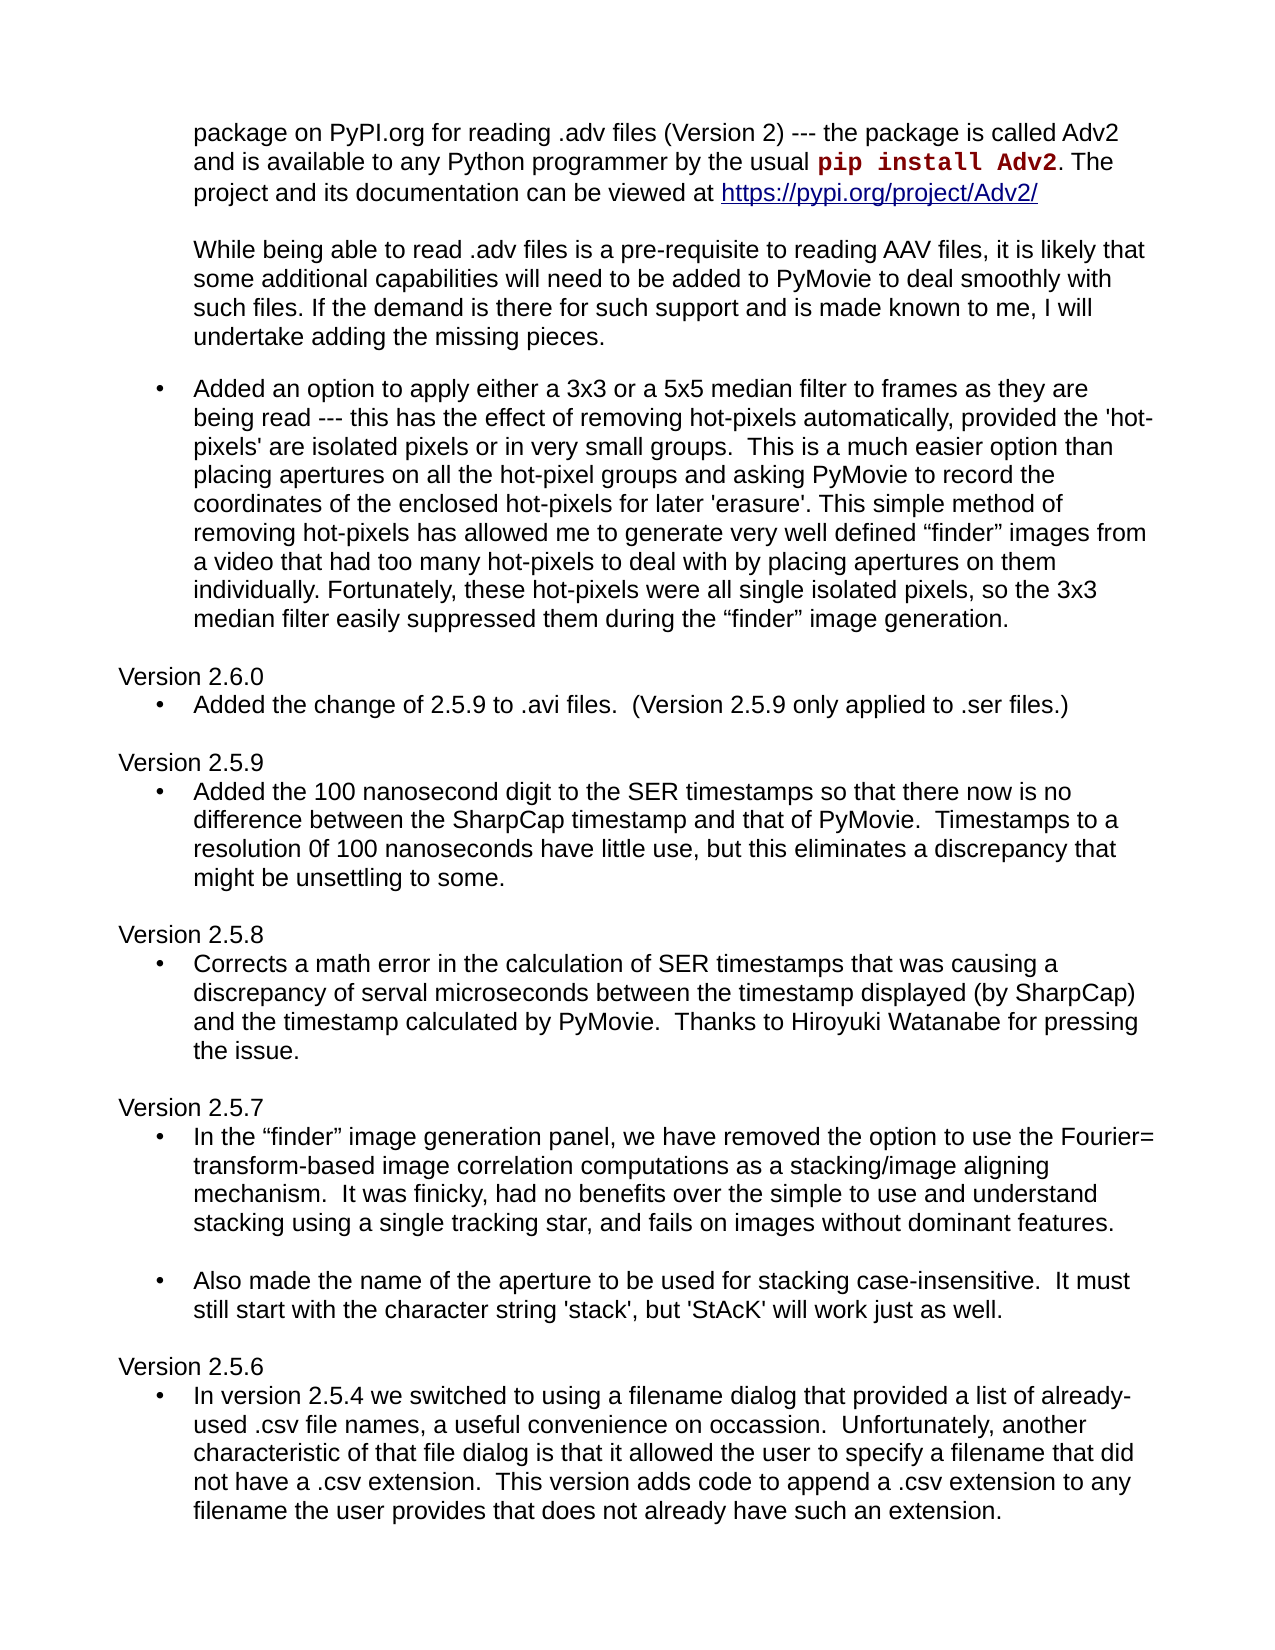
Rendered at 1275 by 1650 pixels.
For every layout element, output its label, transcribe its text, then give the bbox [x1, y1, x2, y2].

text Version 2.6.0 [118, 662, 1157, 690]
list Added the change of 2.5.9 to .avi files. (Version 2.5.9 only applied to .ser files.) [156, 690, 1157, 748]
list In the “finder” image generation panel, we have removed the option to use the Fourier= transform-based image correlation computations as a stacking/image aligning mechanism. It was finicky, had no benefits over the simple to use and understand stacking using a single tracking star, and fails on images without dominant features. [156, 1122, 1157, 1266]
list Added an option to apply either a 3x3 or a 5x5 median filter to frames as they are being read --- this has the effect of removing hot-pixels automatically, provided the 'hot-pixels' are isolated pixels or in very small groups. This is a much easier option than placing apertures on all the hot-pixel groups and asking PyMovie to record the coordinates of the enclosed hot-pixels for later 'erasure'. This simple method of removing hot-pixels has allowed me to generate very well defined “finder” images from a video that had too many hot-pixels to deal with by placing apertures on them individually. Fortunately, these hot-pixels were all single isolated pixels, so the 3x3 median filter easily suppressed them during the “finder” image generation. [156, 374, 1157, 662]
text Version 2.5.8 [118, 921, 1157, 949]
list Also made the name of the aperture to be used for stacking case-insensitive. It must still start with the character string 'stack', but 'StAcK' will work just as well. [156, 1266, 1157, 1352]
list package on PyPI.org for reading .adv files (Version 2) --- the package is called Adv2 and is available to any Python programmer by the usual pip install Adv2. The project and its documentation can be viewed at https://pypi.org/project/Adv2/ While being able to read .adv files is a pre-requisite to reading AAV files, it is likely that some additional capabilities will need to be added to PyMovie to deal smoothly with such files. If the demand is there for such support and is made known to me, I will undertake adding the missing pieces. [156, 118, 1157, 374]
text Version 2.5.6 [118, 1352, 1157, 1381]
list In version 2.5.4 we switched to using a filename dialog that provided a list of already-used .csv file names, a useful convenience on occassion. Unfortunately, another characteristic of that file dialog is that it allowed the user to specify a filename that did not have a .csv extension. This version adds code to append a .csv extension to any filename the user provides that does not already have such an extension. [156, 1381, 1157, 1525]
list Added the 100 nanosecond digit to the SER timestamps so that there now is no difference between the SharpCap timestamp and that of PyMovie. Timestamps to a resolution 0f 100 nanoseconds have little use, but this eliminates a discrepancy that might be unsettling to some. [156, 777, 1157, 921]
text Version 2.5.7 [118, 1093, 1157, 1122]
list Corrects a math error in the calculation of SER timestamps that was causing a discrepancy of serval microseconds between the timestamp displayed (by SharpCap) and the timestamp calculated by PyMovie. Thanks to Hiroyuki Watanabe for pressing the issue. [156, 949, 1157, 1064]
text Version 2.5.9 [118, 748, 1157, 777]
